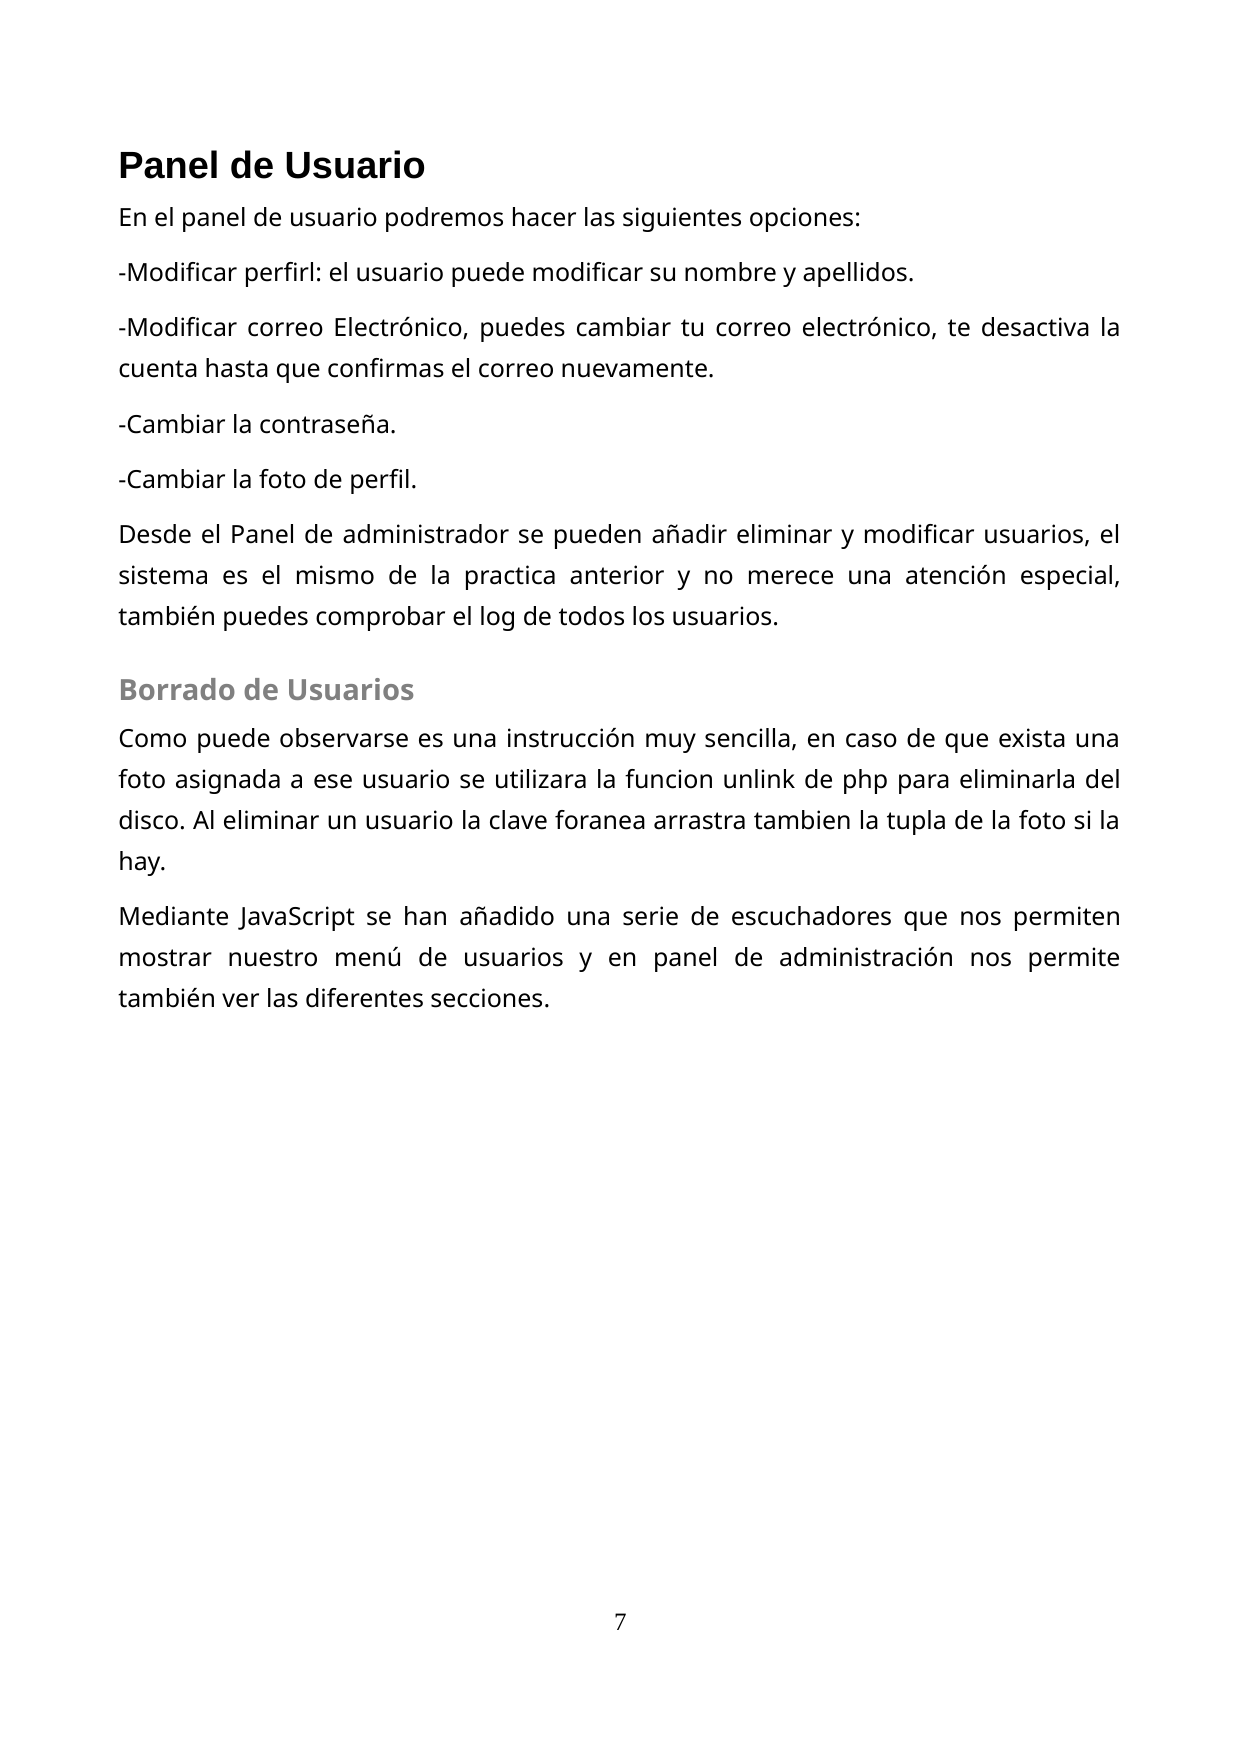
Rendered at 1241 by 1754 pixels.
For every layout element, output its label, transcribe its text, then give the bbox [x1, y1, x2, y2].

text -Modificar perfirl: el usuario puede modificar su nombre y apellidos. [118, 255, 1122, 289]
text En el panel de usuario podremos hacer las siguientes opciones: [118, 199, 1122, 233]
subtitle Borrado de Usuarios [118, 669, 1122, 708]
text Mediante JavaScript se han añadido una serie de escuchadores que nos permiten mostrar nuestro menú de usuarios y en panel de administración nos permite también ver las diferentes secciones. [118, 899, 1122, 1015]
text Desde el Panel de administrador se pueden añadir eliminar y modificar usuarios, el sistema es el mismo de la practica anterior y no merece una atención especial, también puedes comprobar el log de todos los usuarios. [118, 517, 1122, 633]
text -Cambiar la foto de perfil. [118, 462, 1122, 496]
text -Modificar correo Electrónico, puedes cambiar tu correo electrónico, te desactiva la cuenta hasta que confirmas el correo nuevamente. [118, 310, 1122, 385]
text -Cambiar la contraseña. [118, 406, 1122, 440]
subtitle Panel de Usuario [118, 143, 1122, 187]
text Como puede observarse es una instrucción muy sencilla, en caso de que exista una foto asignada a ese usuario se utilizara la funcion unlink de php para eliminarla del disco. Al eliminar un usuario la clave foranea arrastra tambien la tupla de la foto si la hay. [118, 721, 1122, 878]
